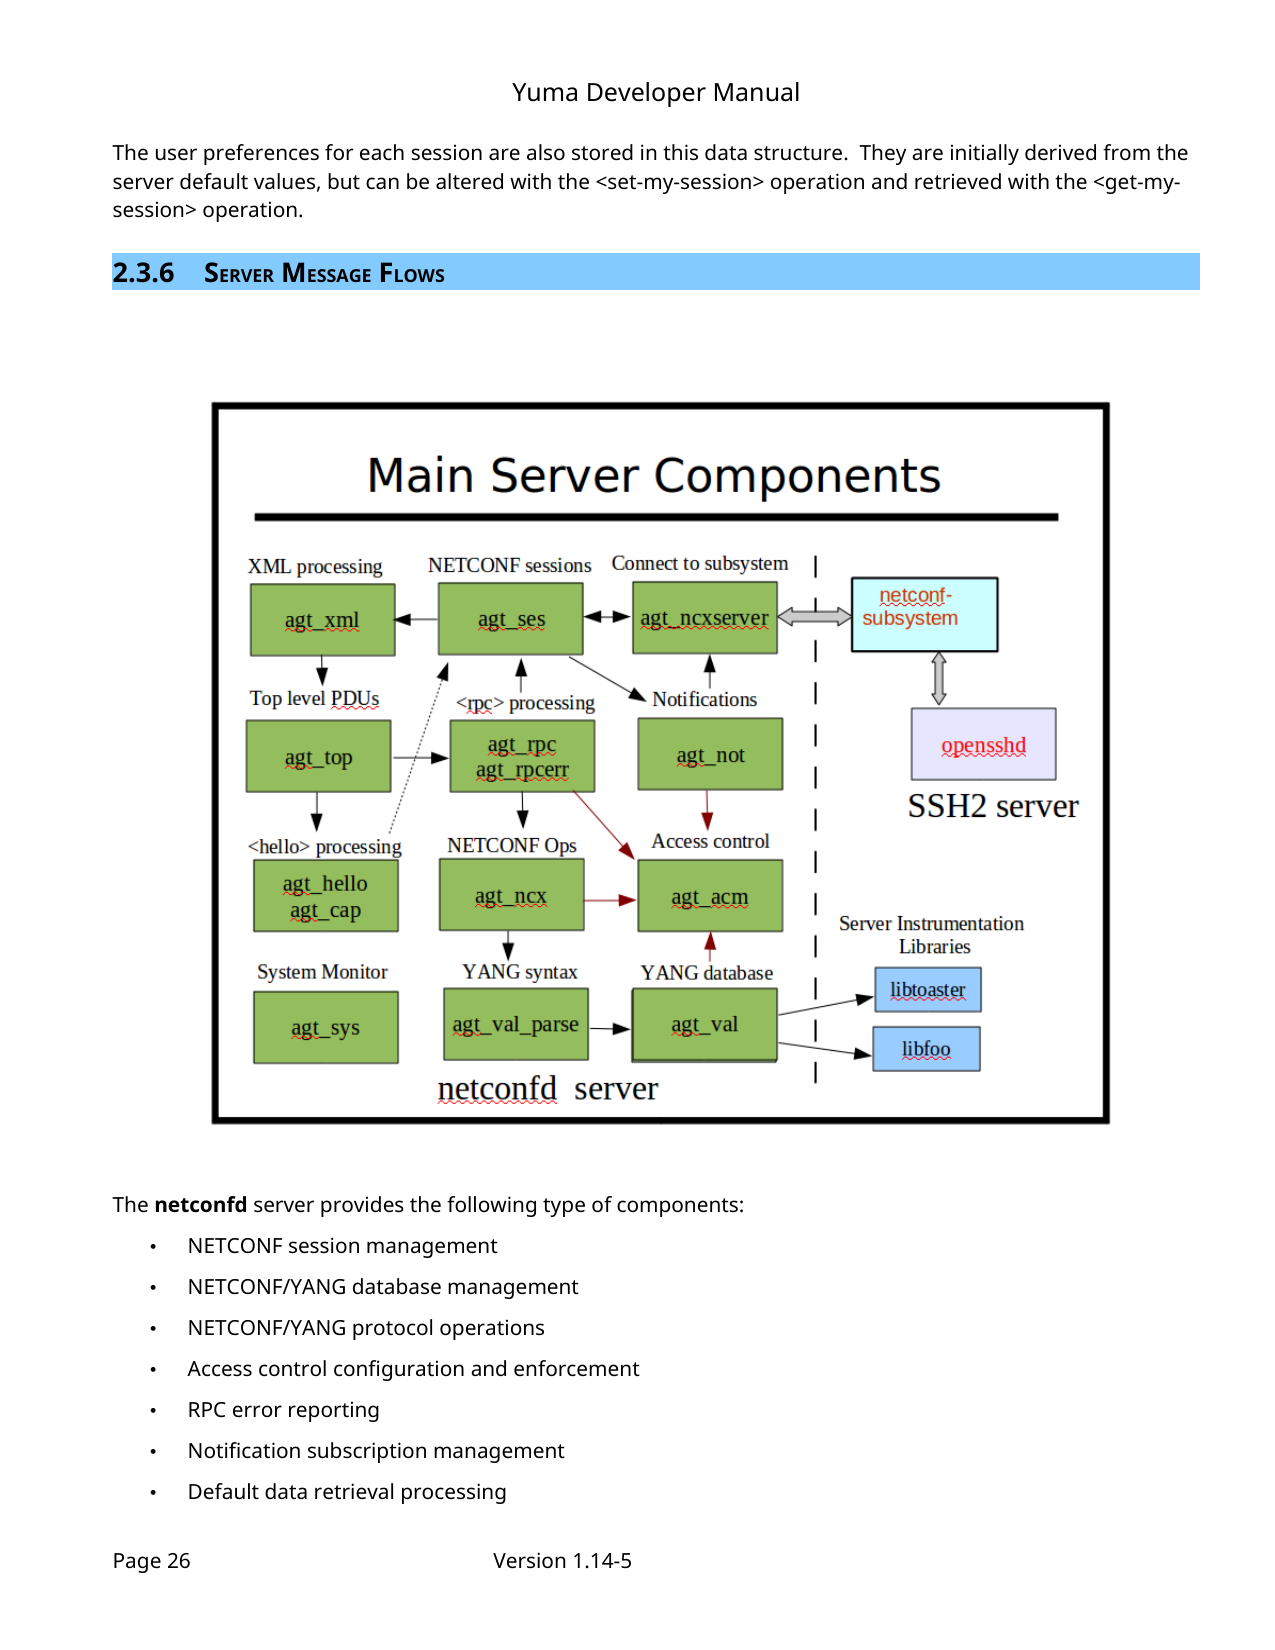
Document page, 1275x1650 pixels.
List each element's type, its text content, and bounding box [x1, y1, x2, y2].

list Access control configuration and enforcement [150, 1354, 1200, 1383]
text The user preferences for each session are also stored in this data structure. They are initially derived from the server default values, but can be altered with the <set-my-session> operation and retrieved with the <get-my-session> operation. [112, 138, 1200, 224]
subtitle Server Message Flows [112, 253, 1200, 290]
list Notification subscription management [150, 1436, 1200, 1464]
picture [144, 360, 1168, 1150]
list NETCONF/YANG protocol operations [150, 1313, 1200, 1342]
list NETCONF session management [150, 1231, 1200, 1260]
list Default data retrieval processing [150, 1477, 1200, 1506]
text The netconfd server provides the following type of components: [112, 1191, 1200, 1219]
list NETCONF/YANG database management [150, 1272, 1200, 1301]
list RPC error reporting [150, 1395, 1200, 1424]
